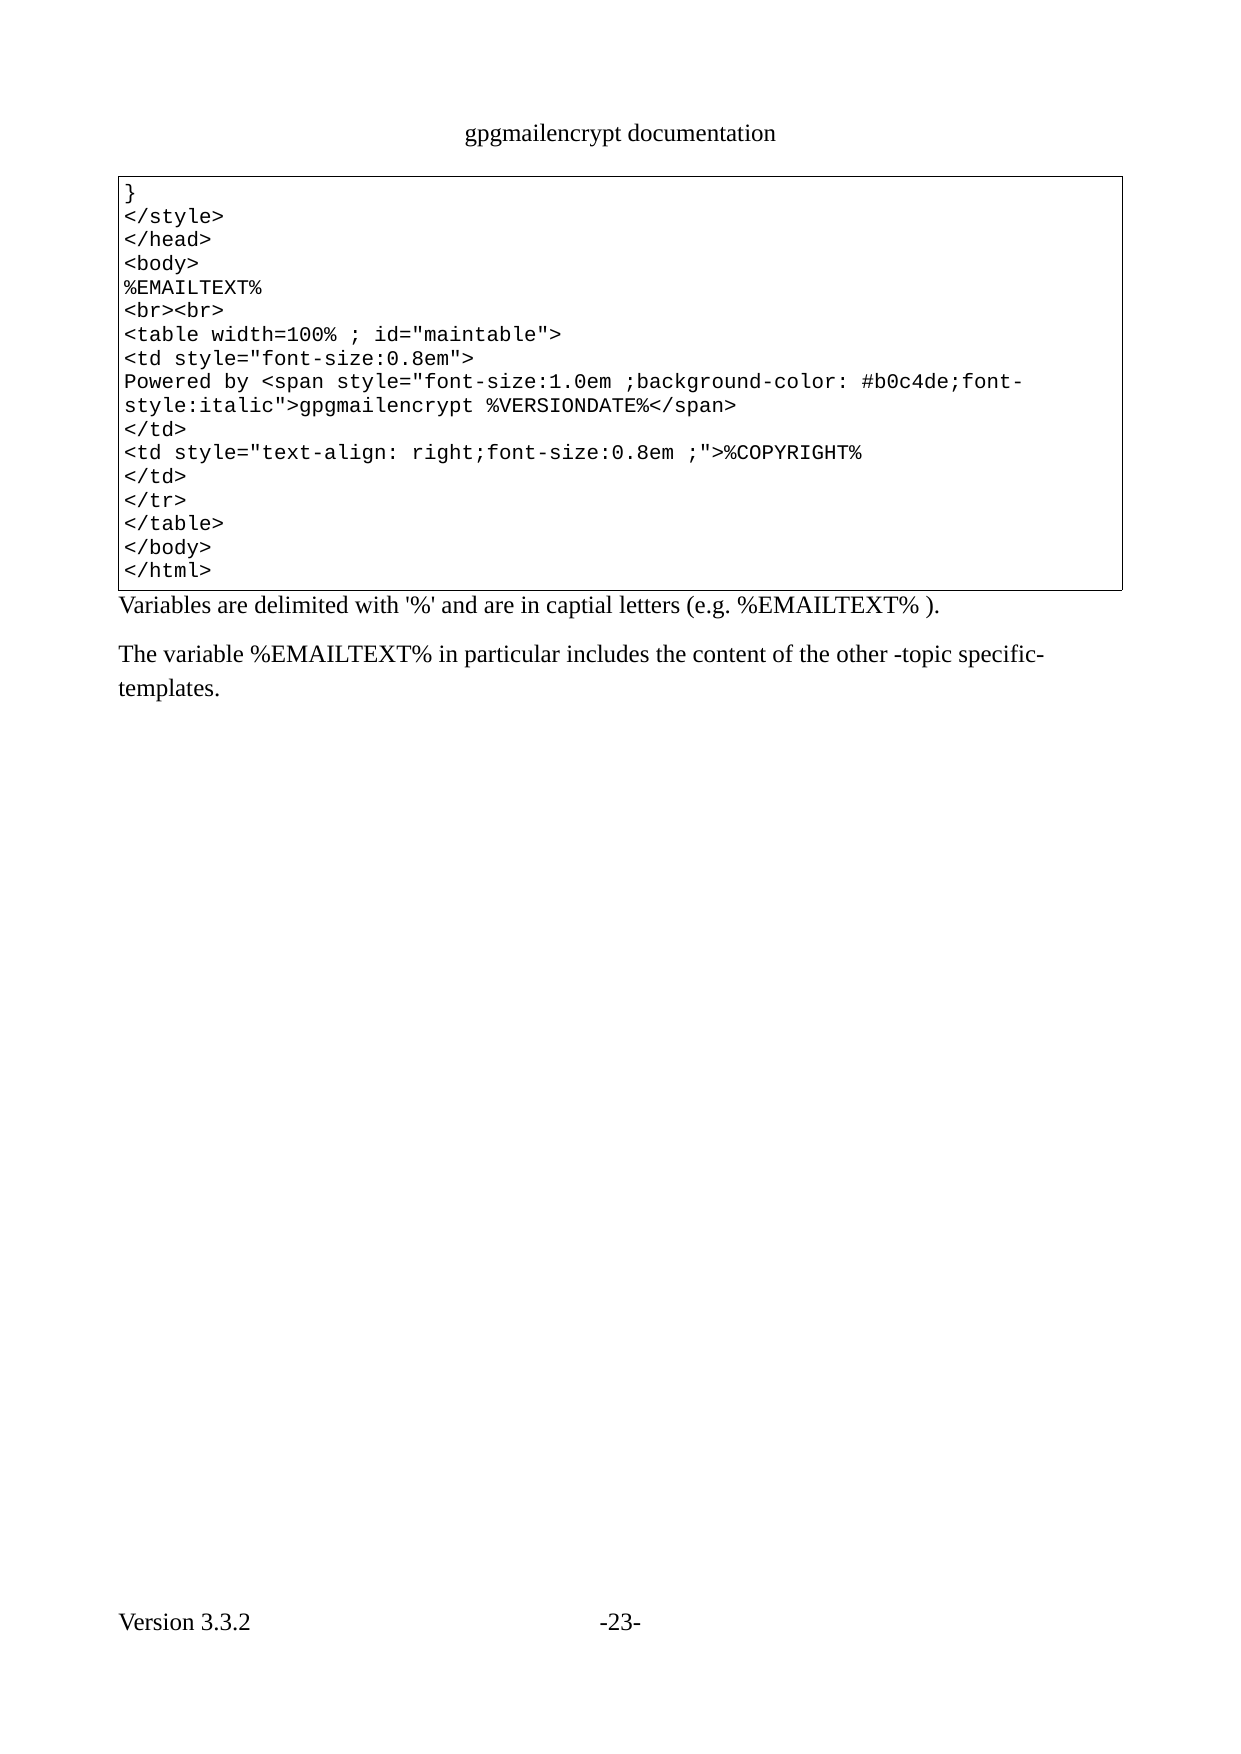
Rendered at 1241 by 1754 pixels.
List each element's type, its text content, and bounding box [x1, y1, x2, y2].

text The variable %EMAILTEXT% in particular includes the content of the other -topic specific- templates. [118, 639, 1122, 702]
table_header } </style> </head> <body> %EMAILTEXT% <br><br> <table width=100% ; id="maintable"> <td style="font-size:0.8em"> Powered by <span style="font-size:1.0em ;background-color: #b0c4de;font-style:italic">gpgmailencrypt %VERSIONDATE%</span> </td> <td style="text-align: right;font-size:0.8em ;">%COPYRIGHT% </td> </tr> </table> </body> </html> [119, 177, 1122, 590]
text Variables are delimited with '%' and are in captial letters (e.g. %EMAILTEXT% ). [118, 591, 1122, 619]
